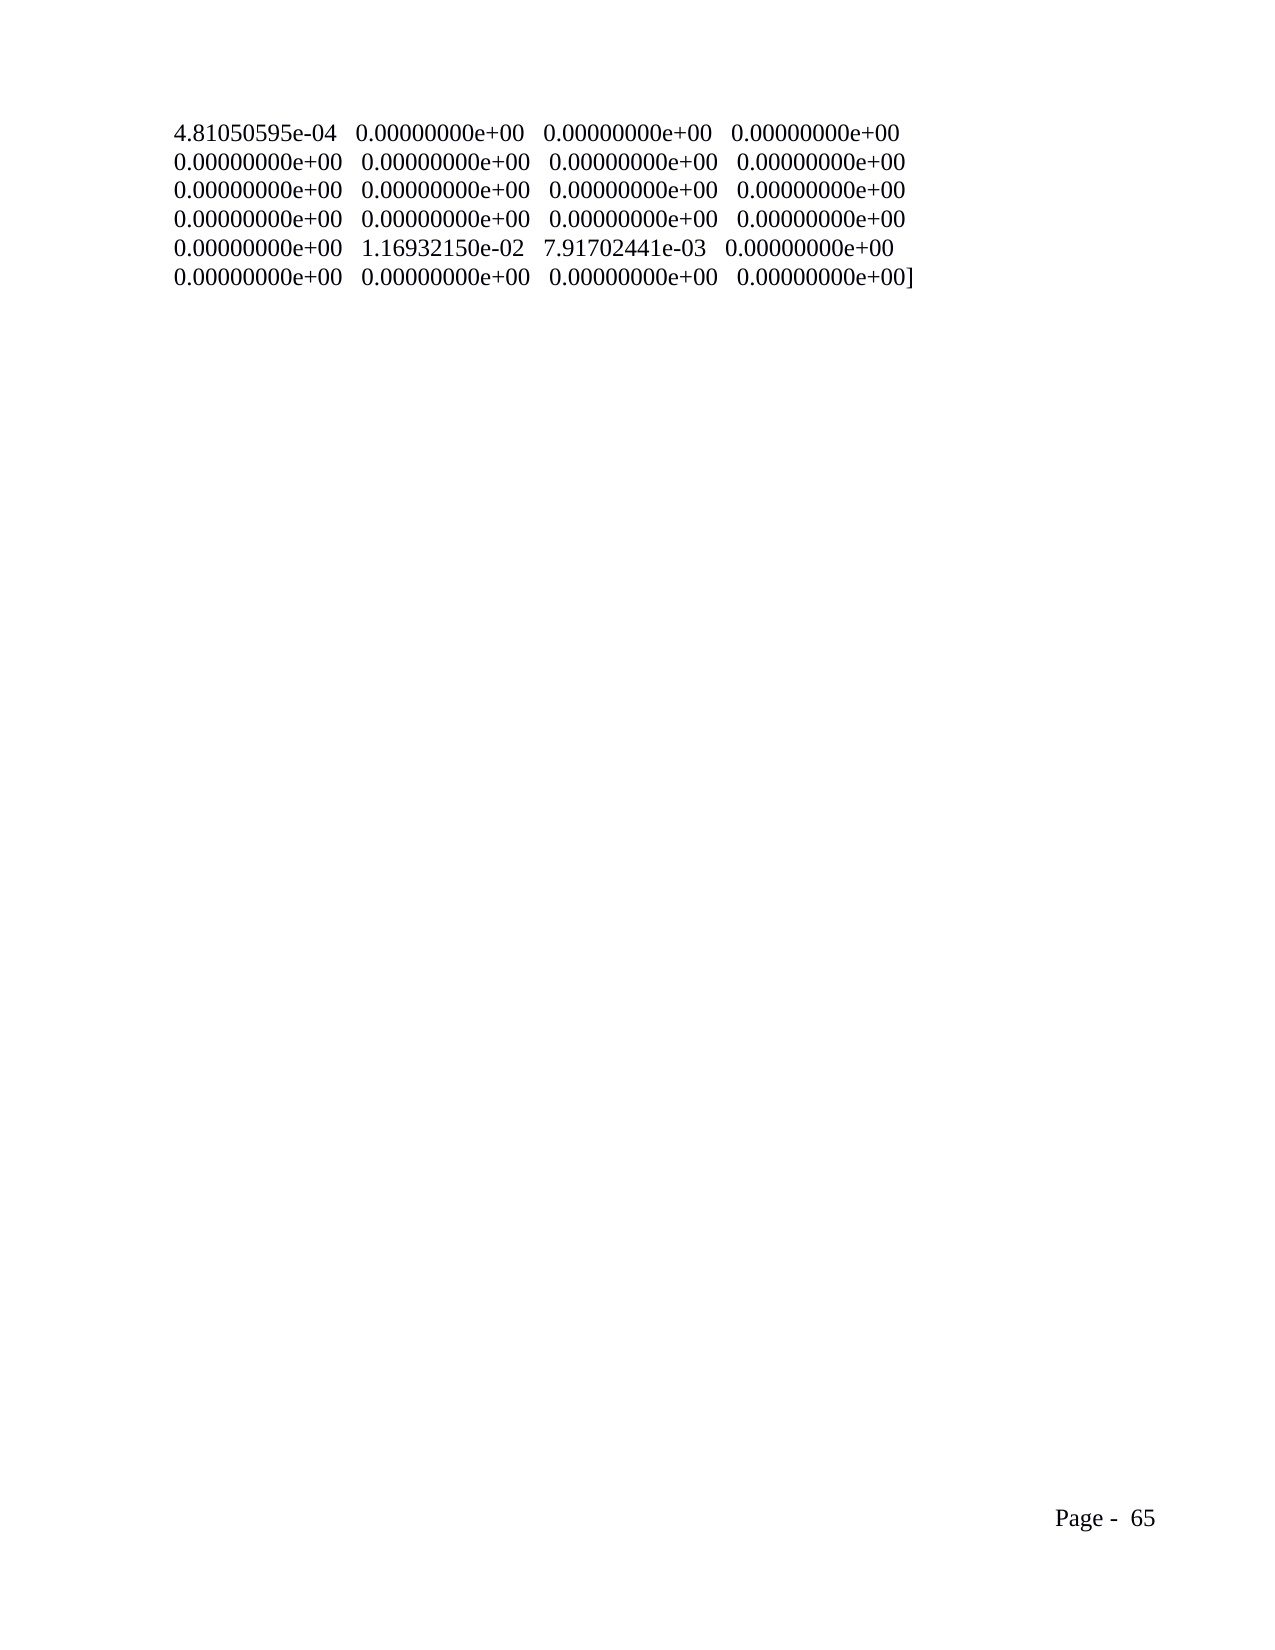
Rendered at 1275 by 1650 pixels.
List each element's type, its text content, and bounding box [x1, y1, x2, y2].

text 0.00000000e+00 0.00000000e+00 0.00000000e+00 0.00000000e+00 [155, 147, 1157, 176]
text 0.00000000e+00 0.00000000e+00 0.00000000e+00 0.00000000e+00] [155, 262, 1157, 291]
text 0.00000000e+00 0.00000000e+00 0.00000000e+00 0.00000000e+00 [155, 176, 1157, 204]
text 0.00000000e+00 1.16932150e-02 7.91702441e-03 0.00000000e+00 [155, 233, 1157, 262]
text 4.81050595e-04 0.00000000e+00 0.00000000e+00 0.00000000e+00 [155, 118, 1157, 147]
text 0.00000000e+00 0.00000000e+00 0.00000000e+00 0.00000000e+00 [155, 204, 1157, 233]
